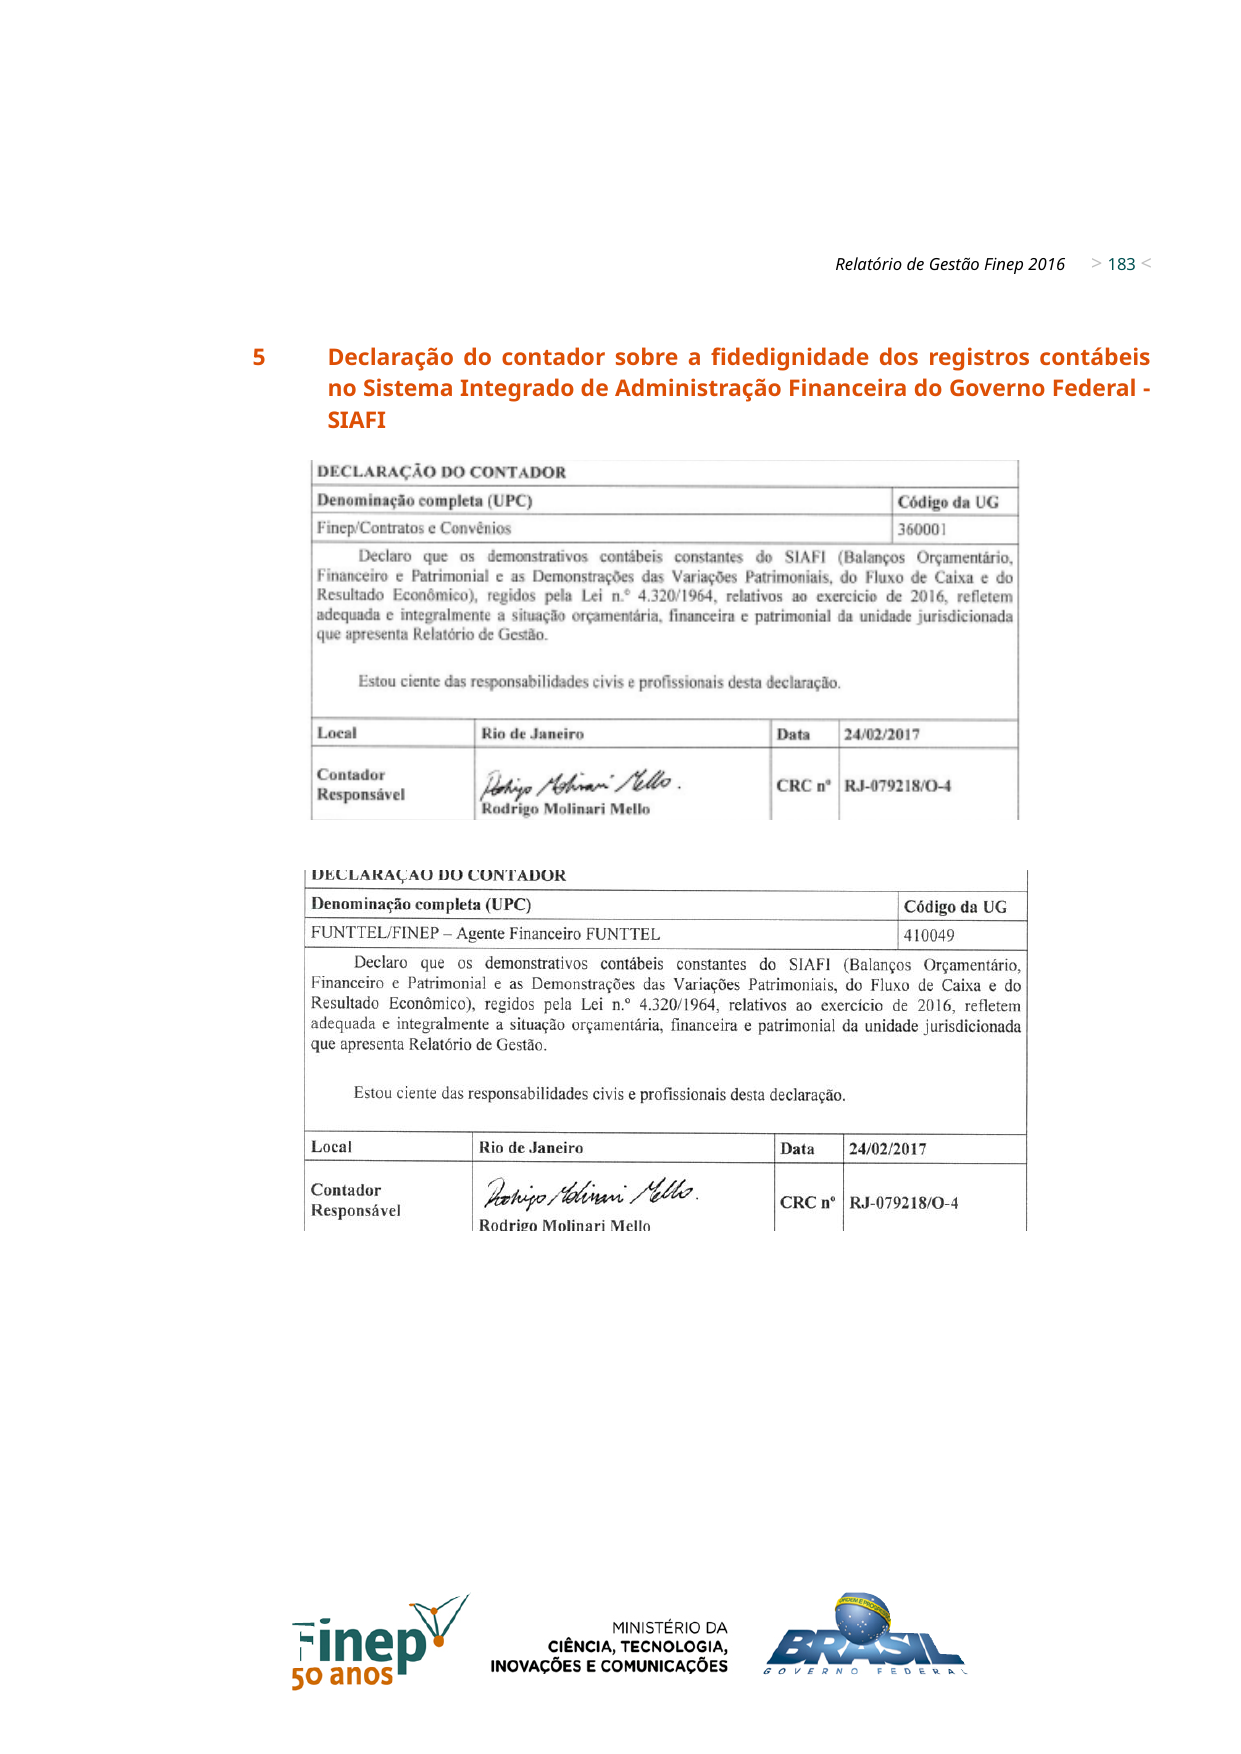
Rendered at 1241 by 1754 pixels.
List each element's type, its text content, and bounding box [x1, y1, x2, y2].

subtitle Declaração do contador sobre a fidedignidade dos registros contábeis no Sistema Integrado de Administração Financeira do Governo Federal - SIAFI [252, 341, 1152, 435]
